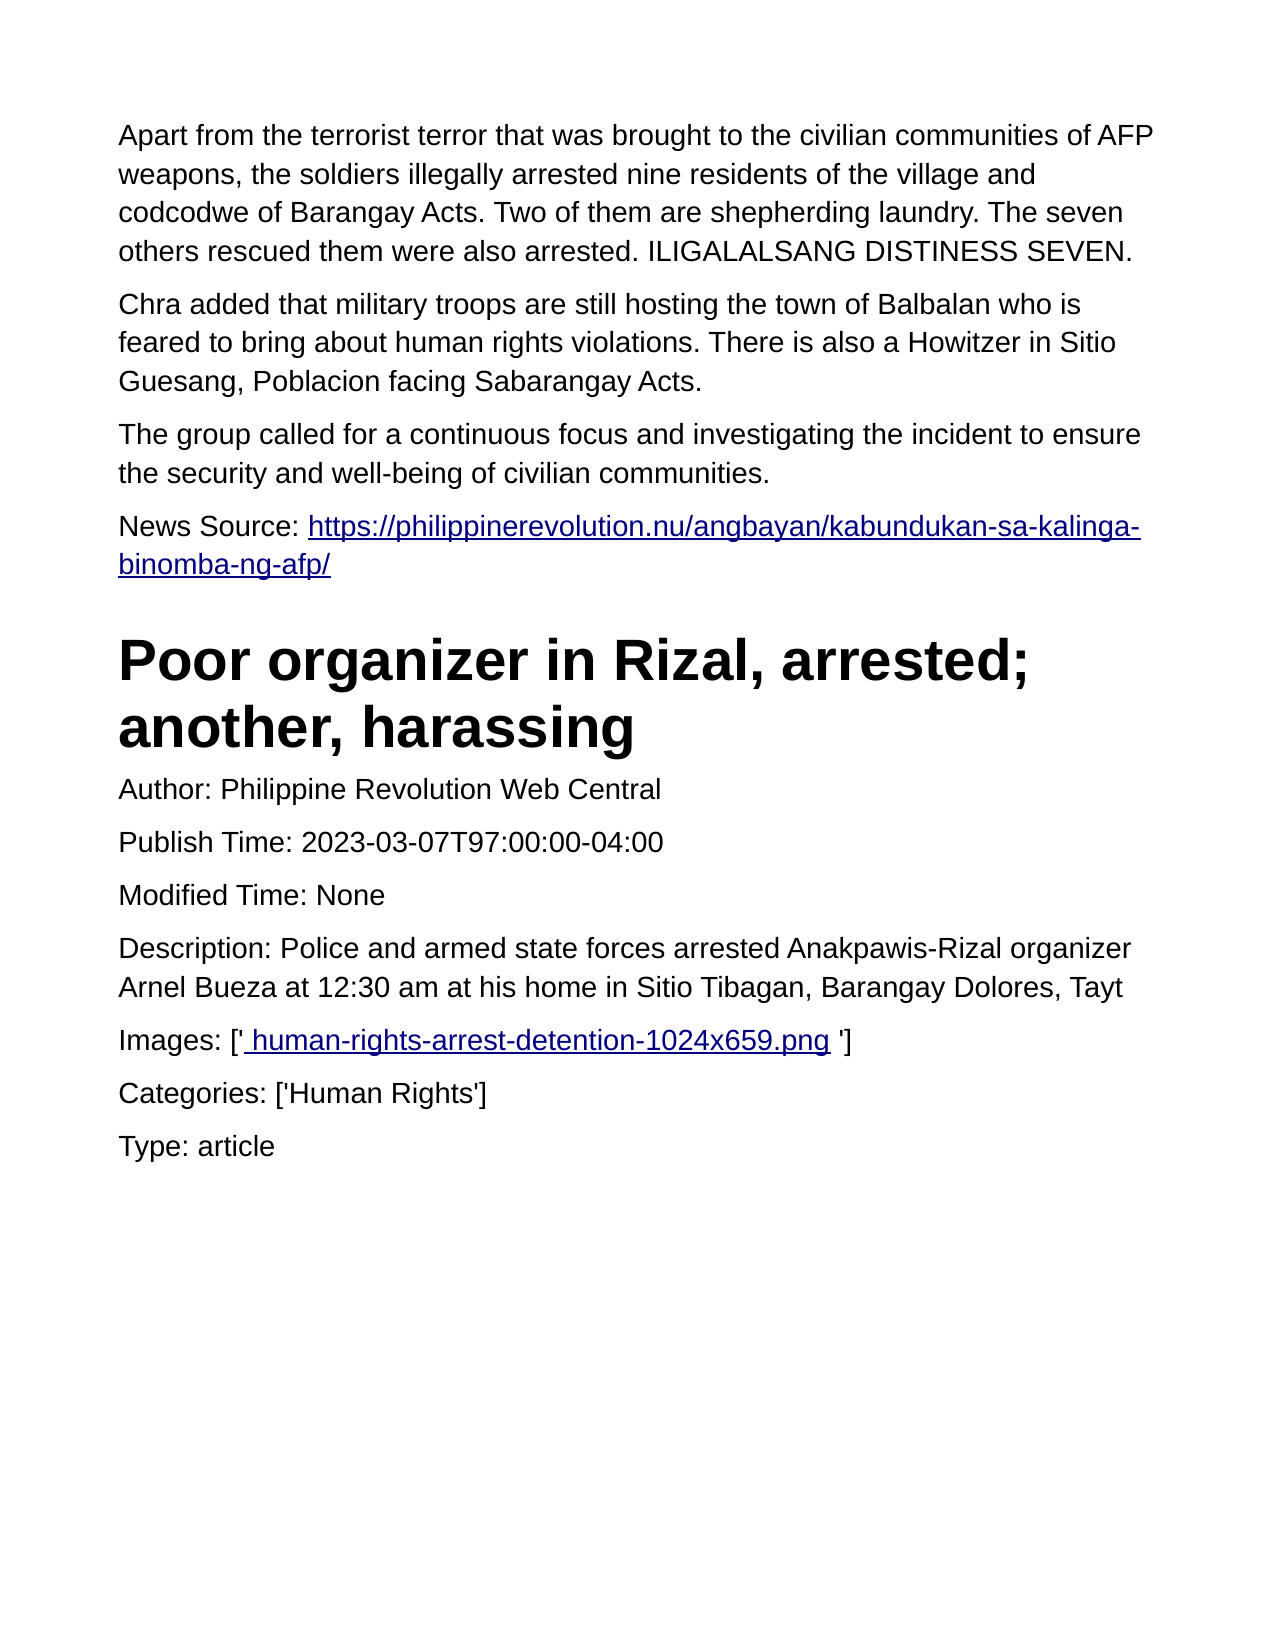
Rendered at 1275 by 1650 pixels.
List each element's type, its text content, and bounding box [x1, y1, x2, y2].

text Images: [' human-rights-arrest-detention-1024x659.png '] [118, 1023, 1157, 1057]
text Description: Police and armed state forces arrested Anakpawis-Rizal organizer Arnel Bueza at 12:30 am at his home in Sitio Tibagan, Barangay Dolores, Tayt [118, 931, 1157, 1003]
text The group called for a continuous focus and investigating the incident to ensure the security and well-being of civilian communities. [118, 417, 1157, 489]
text Author: Philippine Revolution Web Central [118, 772, 1157, 806]
text Modified Time: None [118, 878, 1157, 912]
text News Source: https://philippinerevolution.nu/angbayan/kabundukan-sa-kalinga-binomba-ng-afp/ [118, 509, 1157, 581]
text Publish Time: 2023-03-07T97:00:00-04:00 [118, 825, 1157, 859]
text Categories: ['Human Rights'] [118, 1076, 1157, 1110]
text Apart from the terrorist terror that was brought to the civilian communities of AFP weapons, the soldiers illegally arrested nine residents of the village and codcodwe of Barangay Acts. Two of them are shepherding laundry. The seven others rescued them were also arrested. ILIGALALSANG DISTINESS SEVEN. [118, 118, 1157, 267]
text Chra added that military troops are still hosting the town of Balbalan who is feared to bring about human rights violations. There is also a Howitzer in Sitio Guesang, Poblacion facing Sabarangay Acts. [118, 287, 1157, 397]
subtitle Poor organizer in Rizal, arrested; another, harassing [118, 625, 1157, 759]
text Type: article [118, 1129, 1157, 1163]
